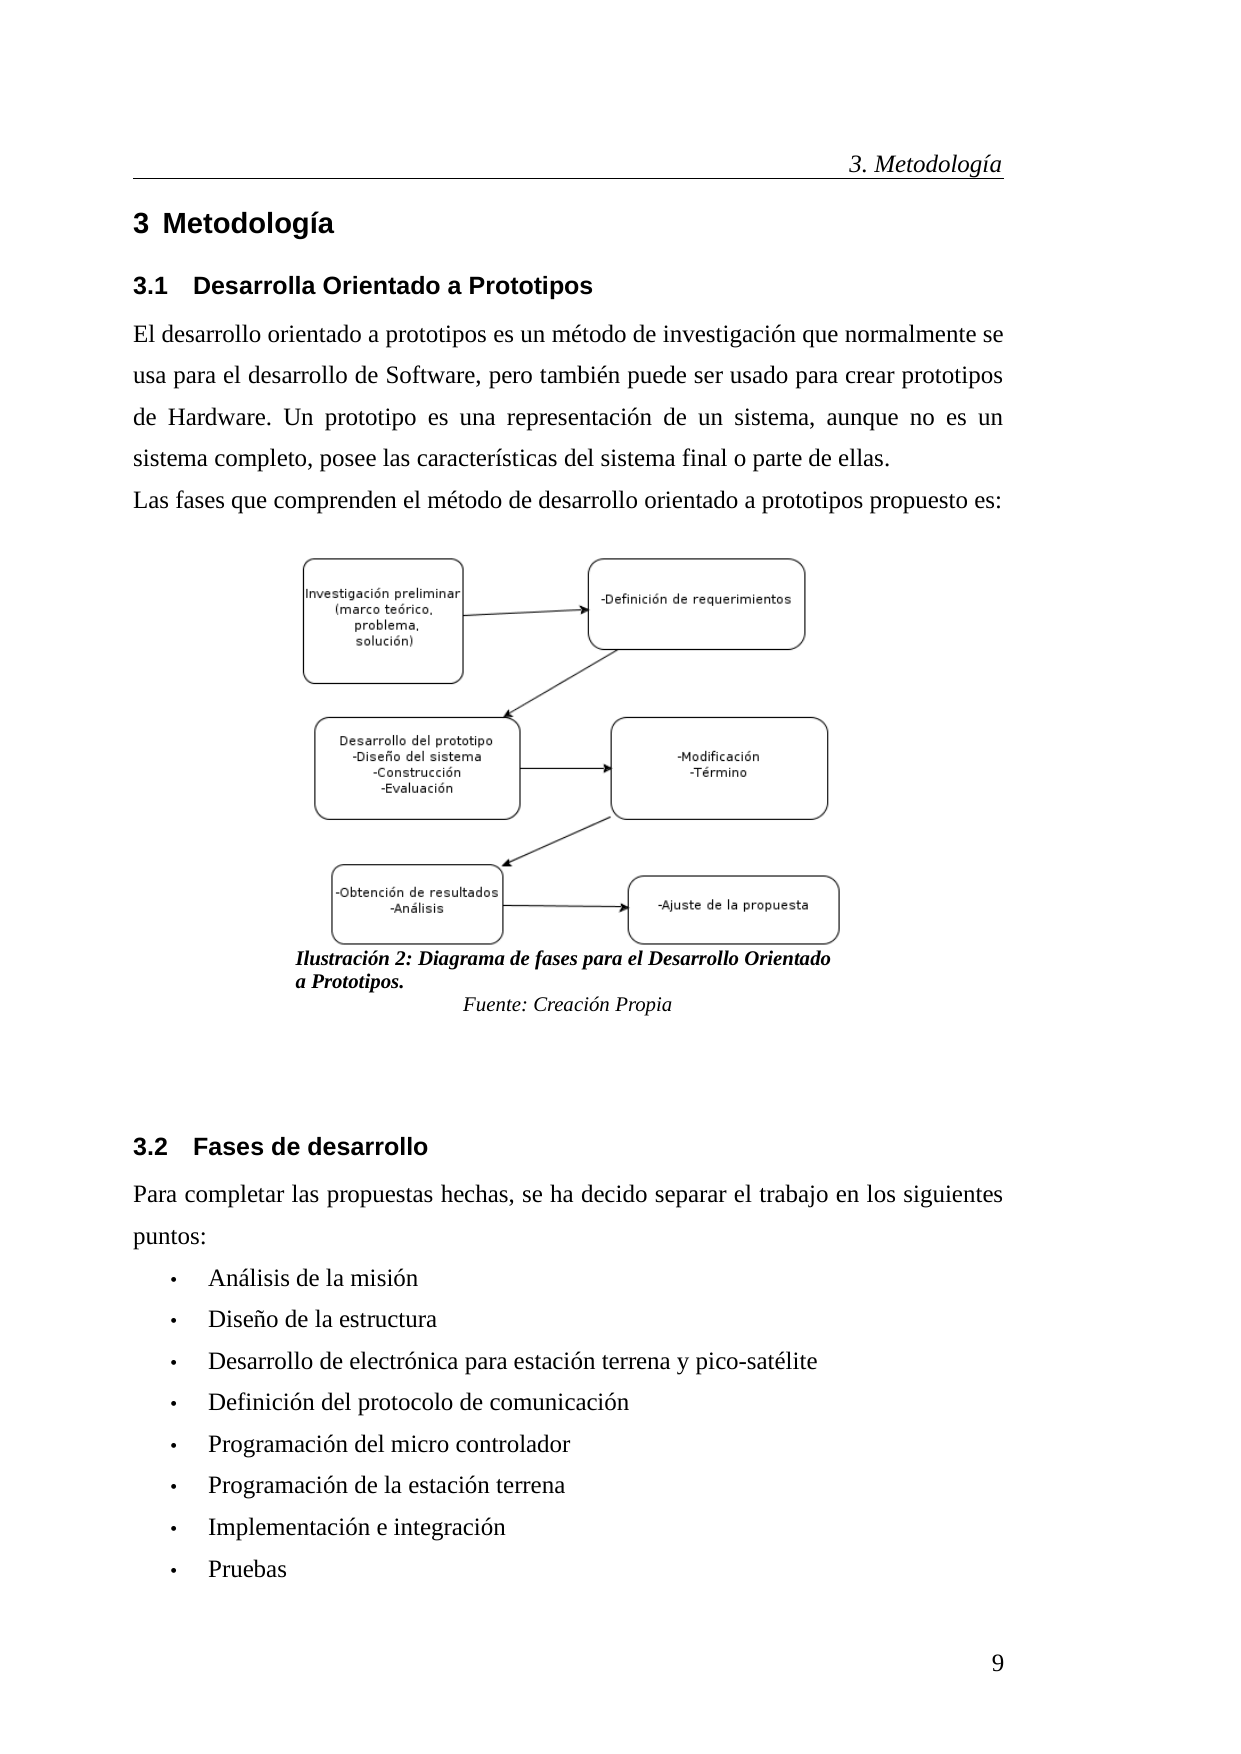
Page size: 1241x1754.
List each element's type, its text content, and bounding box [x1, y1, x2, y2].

list Implementación e integración [170, 1513, 1004, 1541]
subtitle Fases de desarrollo [133, 1132, 1004, 1160]
subtitle Desarrolla Orientado a Prototipos [133, 271, 1004, 299]
picture [295, 555, 842, 948]
text Ilustración 2: Diagrama de fases para el Desarrollo Orientado a Prototipos. [295, 948, 842, 993]
text Fuente: Creación Propia [295, 993, 842, 1016]
list Programación de la estación terrena [170, 1472, 1004, 1499]
text Las fases que comprenden el método de desarrollo orientado a prototipos propuesto es: [133, 486, 1004, 514]
list Desarrollo de electrónica para estación terrena y pico-satélite [170, 1347, 1004, 1374]
list Definición del protocolo de comunicación [170, 1388, 1004, 1416]
text El desarrollo orientado a prototipos es un método de investigación que normalmente se usa para el desarrollo de Software, pero también puede ser usado para crear prototipos de Hardware. Un prototipo es una representación de un sistema, aunque no es un sistema completo, posee las características del sistema final o parte de ellas. [133, 320, 1004, 472]
list Análisis de la misión [170, 1264, 1004, 1291]
list Pruebas [170, 1555, 1004, 1582]
text Para completar las propuestas hechas, se ha decido separar el trabajo en los siguientes puntos: [133, 1181, 1004, 1250]
list Programación del micro controlador [170, 1430, 1004, 1458]
list Diseño de la estructura [170, 1305, 1004, 1333]
subtitle Metodología [133, 207, 1004, 240]
